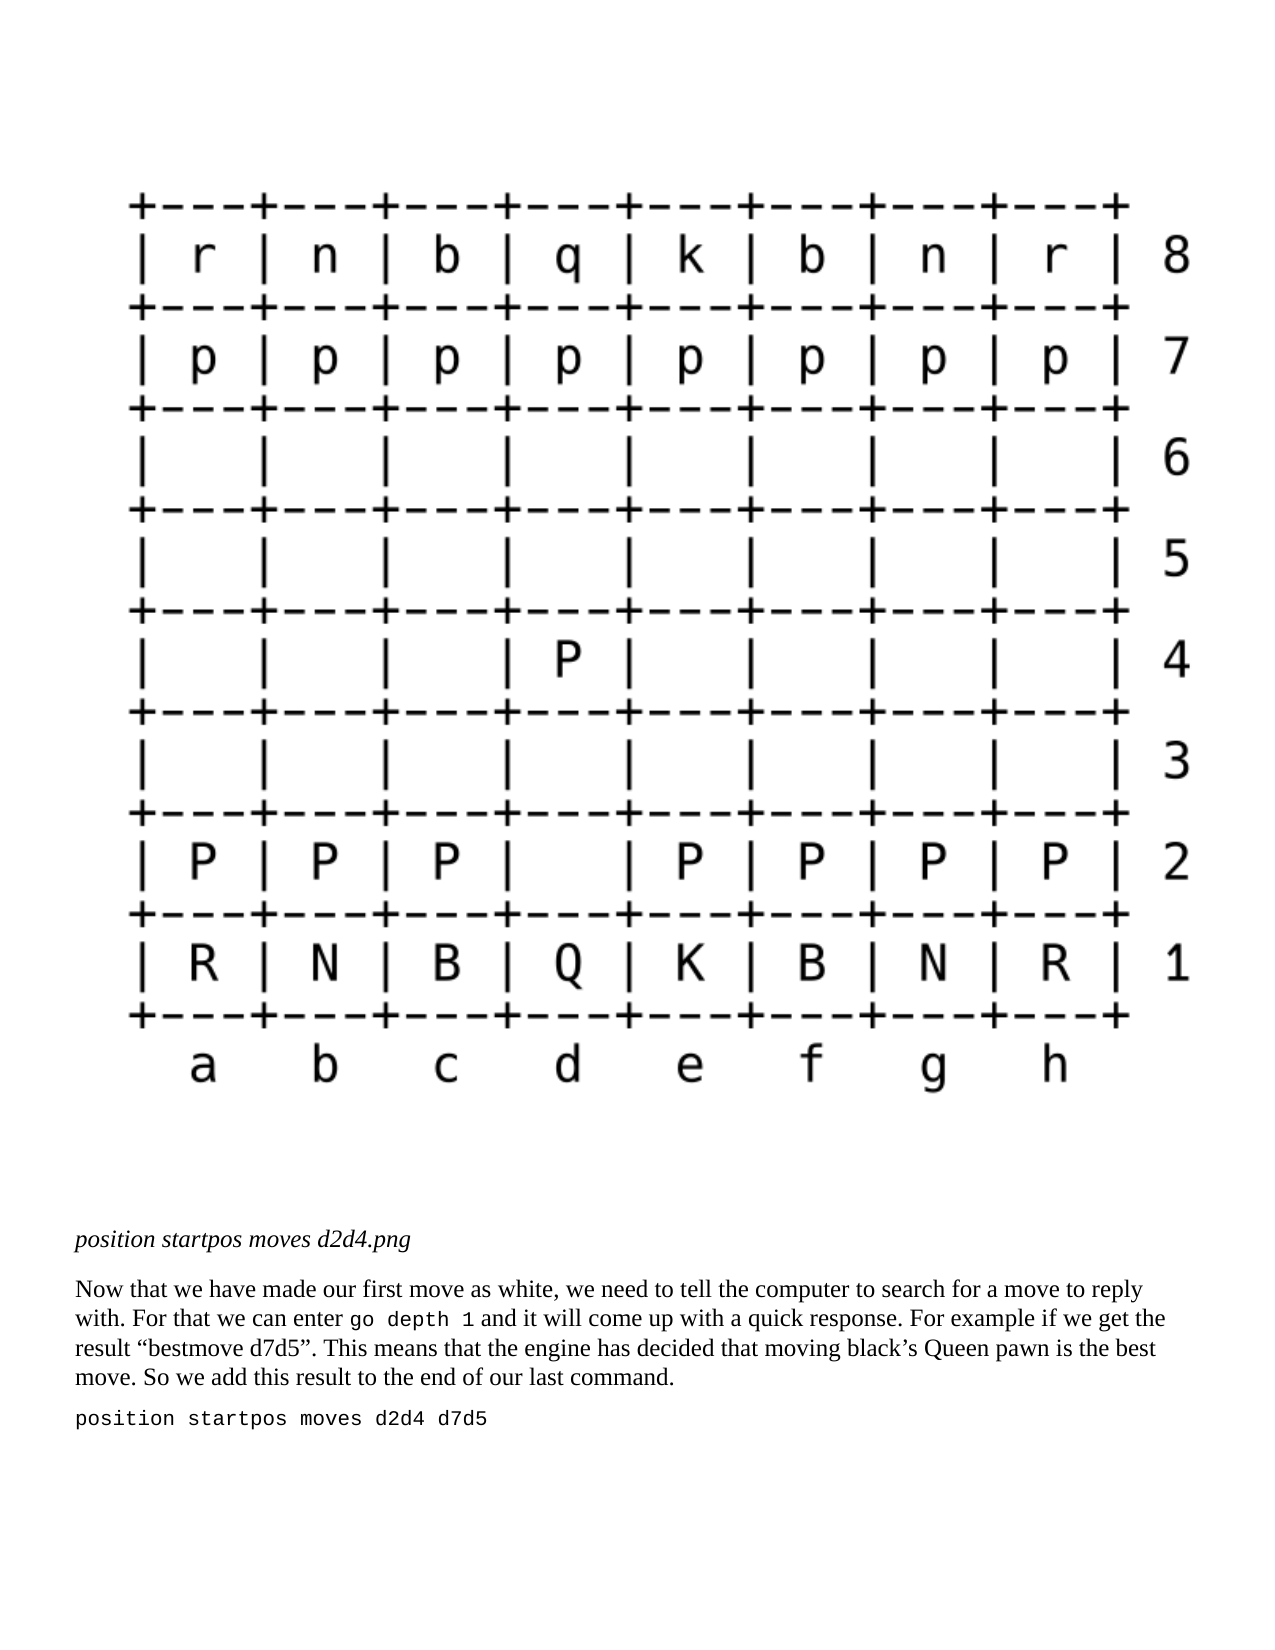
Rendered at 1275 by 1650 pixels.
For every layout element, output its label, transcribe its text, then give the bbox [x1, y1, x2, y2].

text position startpos moves d2d4.png [75, 1224, 1200, 1253]
text Now that we have made our first move as white, we need to tell the computer to search for a move to reply with. For that we can enter go depth 1 and it will come up with a quick response. For example if we get the result “bestmove d7d5”. This means that the engine has decided that moving black’s Queen pawn is the best move. So we add this result to the end of our last command. [75, 1274, 1200, 1390]
picture [75, 75, 1212, 1212]
text position startpos moves d2d4 d7d5 [75, 1408, 1200, 1432]
